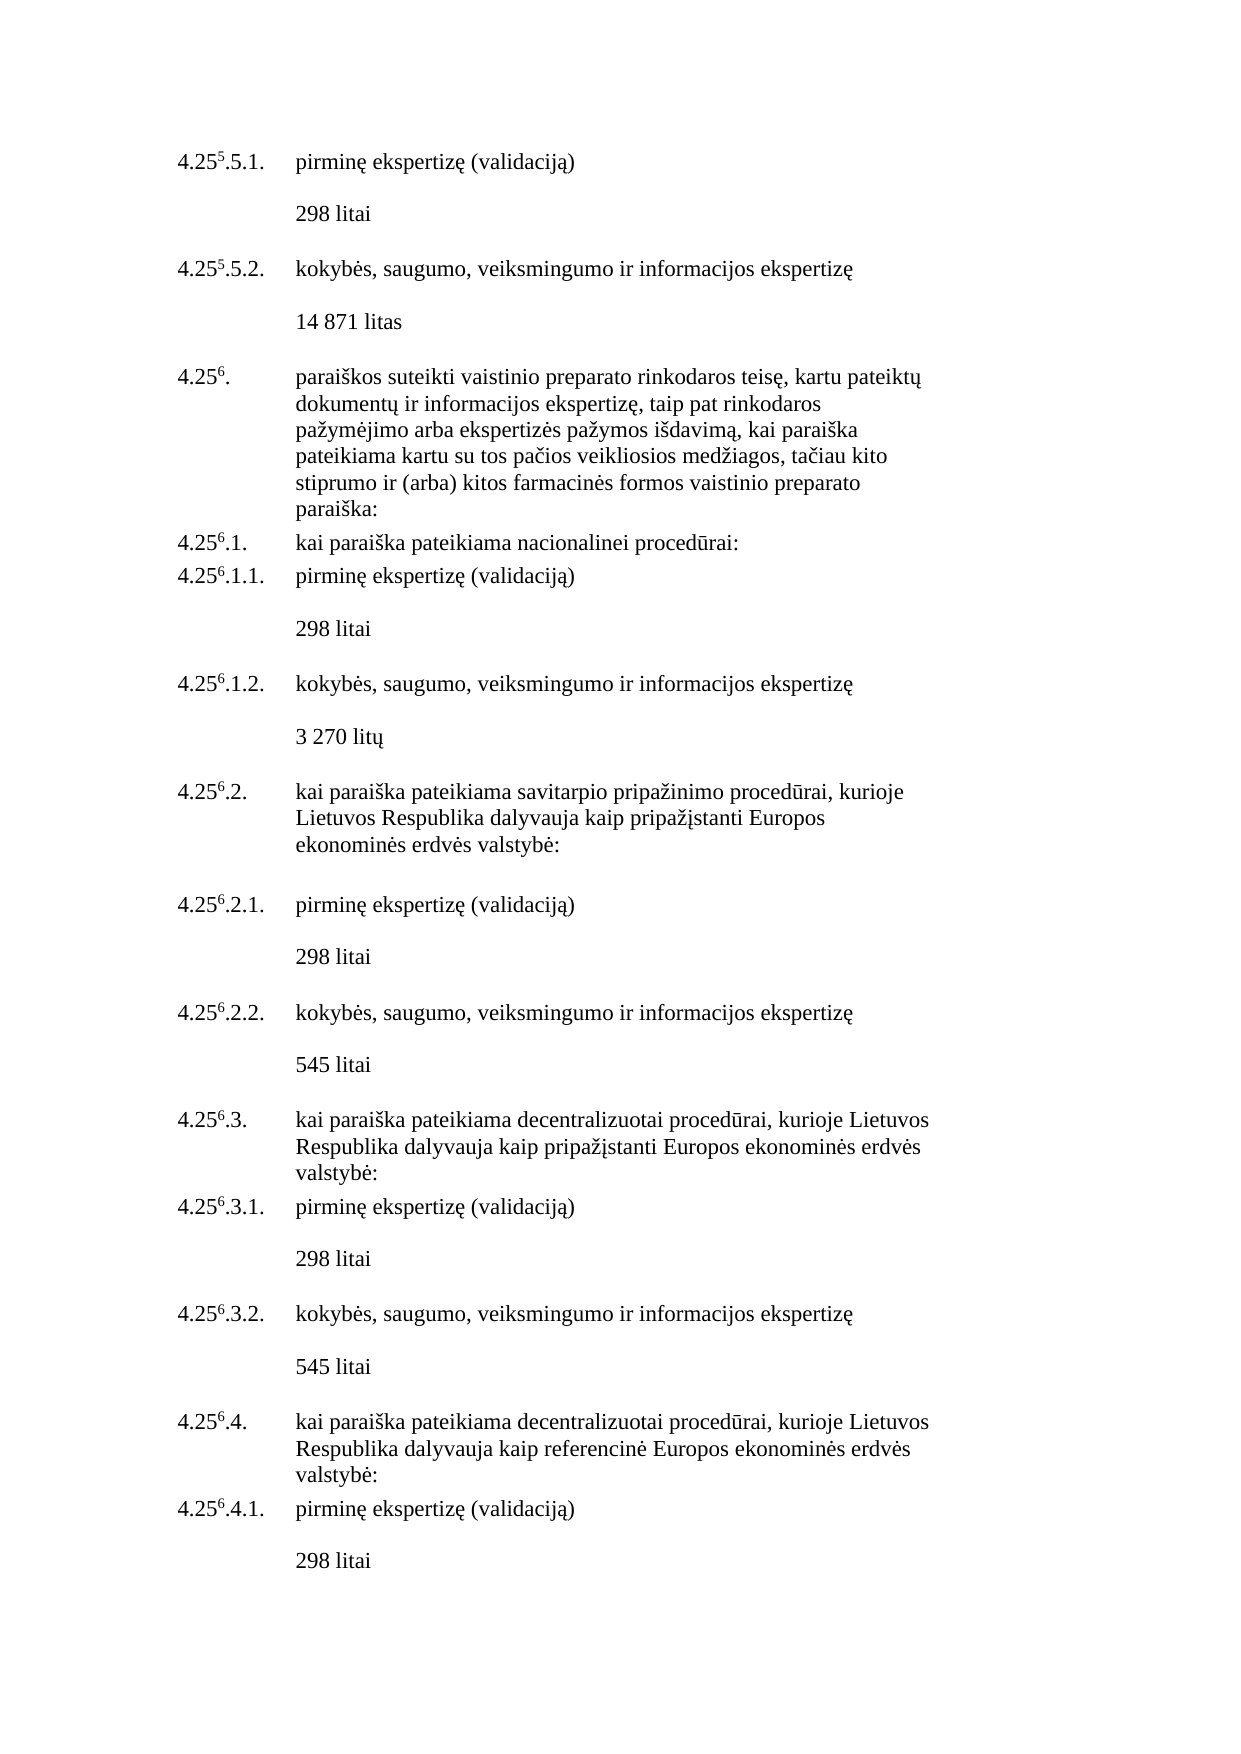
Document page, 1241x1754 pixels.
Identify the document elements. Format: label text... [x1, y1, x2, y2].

text 4.256.1.1. pirminę ekspertizę (validaciją) 298 litai [177, 562, 930, 641]
text valstybė: [177, 1159, 930, 1185]
text valstybė: [177, 1461, 930, 1487]
text pateikiama kartu su tos pačios veikliosios medžiagos, tačiau kito [177, 442, 930, 469]
text Lietuvos Respublika dalyvauja kaip pripažįstanti Europos [177, 804, 930, 831]
text dokumentų ir informacijos ekspertizę, taip pat rinkodaros [177, 390, 930, 416]
text 4.256.1.2. kokybės, saugumo, veiksmingumo ir informacijos ekspertizę 3 270 litų [177, 670, 930, 749]
text 4.256.3. kai paraiška pateikiama decentralizuotai procedūrai, kurioje Lietuvos [177, 1106, 930, 1133]
text 4.256. paraiškos suteikti vaistinio preparato rinkodaros teisę, kartu pateiktų [177, 363, 930, 390]
text 4.256.2. kai paraiška pateikiama savitarpio pripažinimo procedūrai, kurioje [177, 778, 930, 804]
text 4.256.4.1. pirminę ekspertizę (validaciją) 298 litai [177, 1495, 930, 1574]
text 4.256.2.2. kokybės, saugumo, veiksmingumo ir informacijos ekspertizę 545 litai [177, 998, 930, 1078]
text 4.255.5.1. pirminę ekspertizę (validaciją) 298 litai [177, 148, 930, 227]
text Respublika dalyvauja kaip referencinė Europos ekonominės erdvės [177, 1435, 930, 1461]
text 4.256.3.2. kokybės, saugumo, veiksmingumo ir informacijos ekspertizę 545 litai [177, 1301, 930, 1379]
text Respublika dalyvauja kaip pripažįstanti Europos ekonominės erdvės [177, 1133, 930, 1159]
text 4.256.3.1. pirminę ekspertizę (validaciją) 298 litai [177, 1193, 930, 1272]
text ekonominės erdvės valstybė: [177, 831, 930, 883]
text pažymėjimo arba ekspertizės pažymos išdavimą, kai paraiška [177, 416, 930, 442]
text 4.255.5.2. kokybės, saugumo, veiksmingumo ir informacijos ekspertizę 14 871 litas [177, 256, 930, 334]
text stiprumo ir (arba) kitos farmacinės formos vaistinio preparato [177, 469, 930, 495]
text 4.256.4. kai paraiška pateikiama decentralizuotai procedūrai, kurioje Lietuvos [177, 1408, 930, 1435]
text 4.256.2.1. pirminę ekspertizę (validaciją) 298 litai [177, 891, 930, 970]
text paraiška: [177, 495, 930, 521]
text 4.256.1. kai paraiška pateikiama nacionalinei procedūrai: [177, 529, 930, 555]
